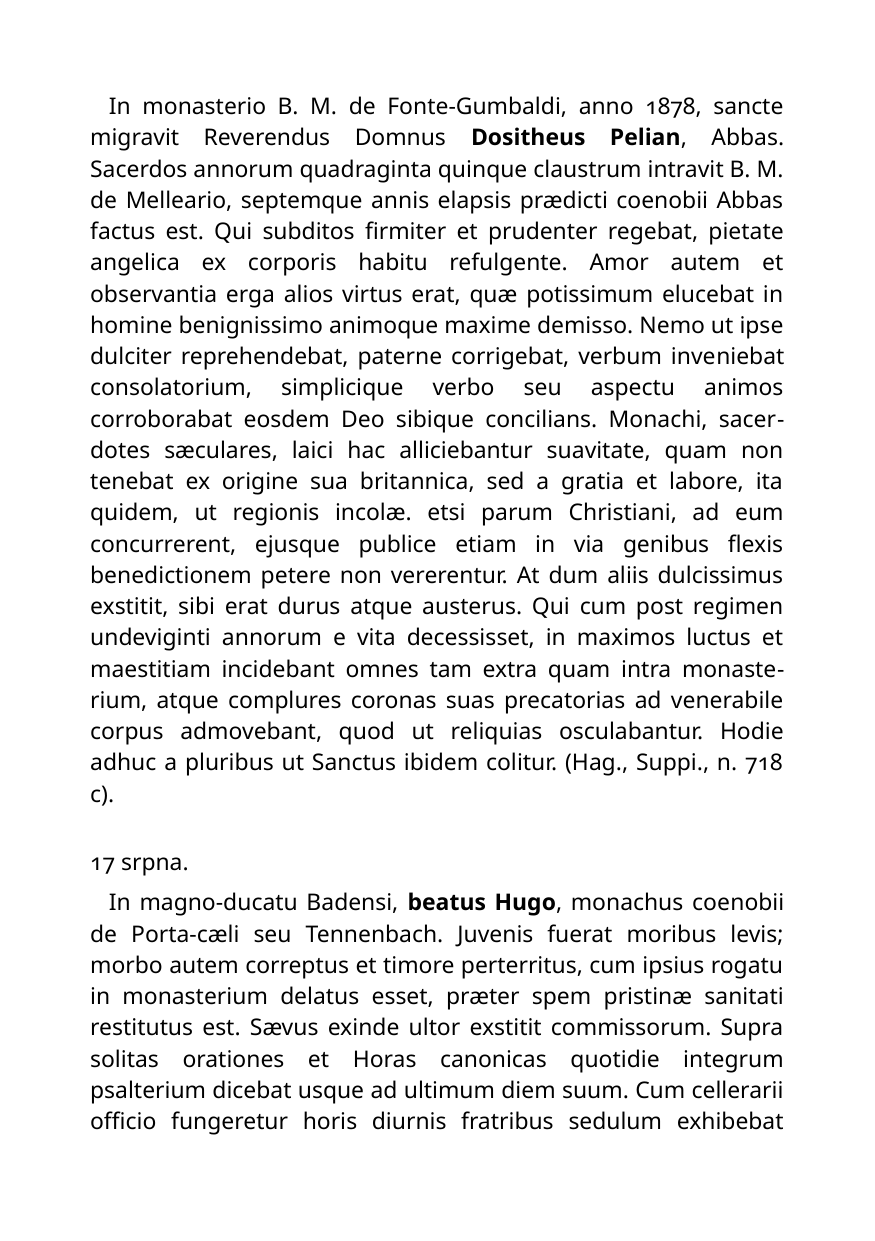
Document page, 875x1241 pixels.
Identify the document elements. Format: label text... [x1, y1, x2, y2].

text In monasterio B. M. de Fonte-Gumbaldi, anno 1878, sancte migravit Reverendus Domnus Dositheus Pelian, Abbas. Sacerdos annorum quadraginta quinque claustrum intravit B. M. de Melleario, septemque annis elapsis prædicti coenobii Abbas factus est. Qui subditos firmiter et prudenter regebat, pietate angelica ex corporis habitu refulgente. Amor autem et observantia erga alios virtus erat, quæ potissimum elucebat in homine benignissimo animoque maxime demisso. Nemo ut ipse dulciter reprehendebat, paterne corrigebat, verbum inve­niebat consolatorium, simplicique verbo seu aspectu animos corroborabat eosdem Deo sibique concilians. Monachi, sacer­dotes sæculares, laici hac alliciebantur suavitate, quam non tenebat ex origine sua britannica, sed a gratia et labore, ita quidem, ut regionis incolæ. etsi parum Christiani, ad eum concurrerent, ejusque publice etiam in via genibus flexis benedictionem petere non vererentur. At dum aliis dulcissimus exstitit, sibi erat durus atque austerus. Qui cum post regimen undeviginti annorum e vita decessisset, in maximos luctus et maestitiam incidebant omnes tam extra quam intra monaste­rium, atque complures coronas suas precatorias ad venerabile corpus admovebant, quod ut reliquias osculabantur. Hodie adhuc a pluribus ut Sanctus ibidem colitur. (Hag., Suppi., n. 718 c). [90, 90, 784, 809]
text 17 srpna. [90, 846, 784, 877]
text In magno-ducatu Badensi, beatus Hugo, monachus coe­nobii de Porta-cæli seu Tennenbach. Juvenis fuerat moribus levis; morbo autem correptus et timore perterritus, cum ipsius rogatu in monasterium delatus esset, præter spem pristinæ sanitati restitutus est. Sævus exinde ultor exstitit commissorum. Supra solitas orationes et Horas canonicas quotidie integrum psalterium dicebat usque ad ultimum diem suum. Cum cellerarii officio fungeretur horis diurnis fratribus sedulum exhibebat [90, 886, 784, 1136]
